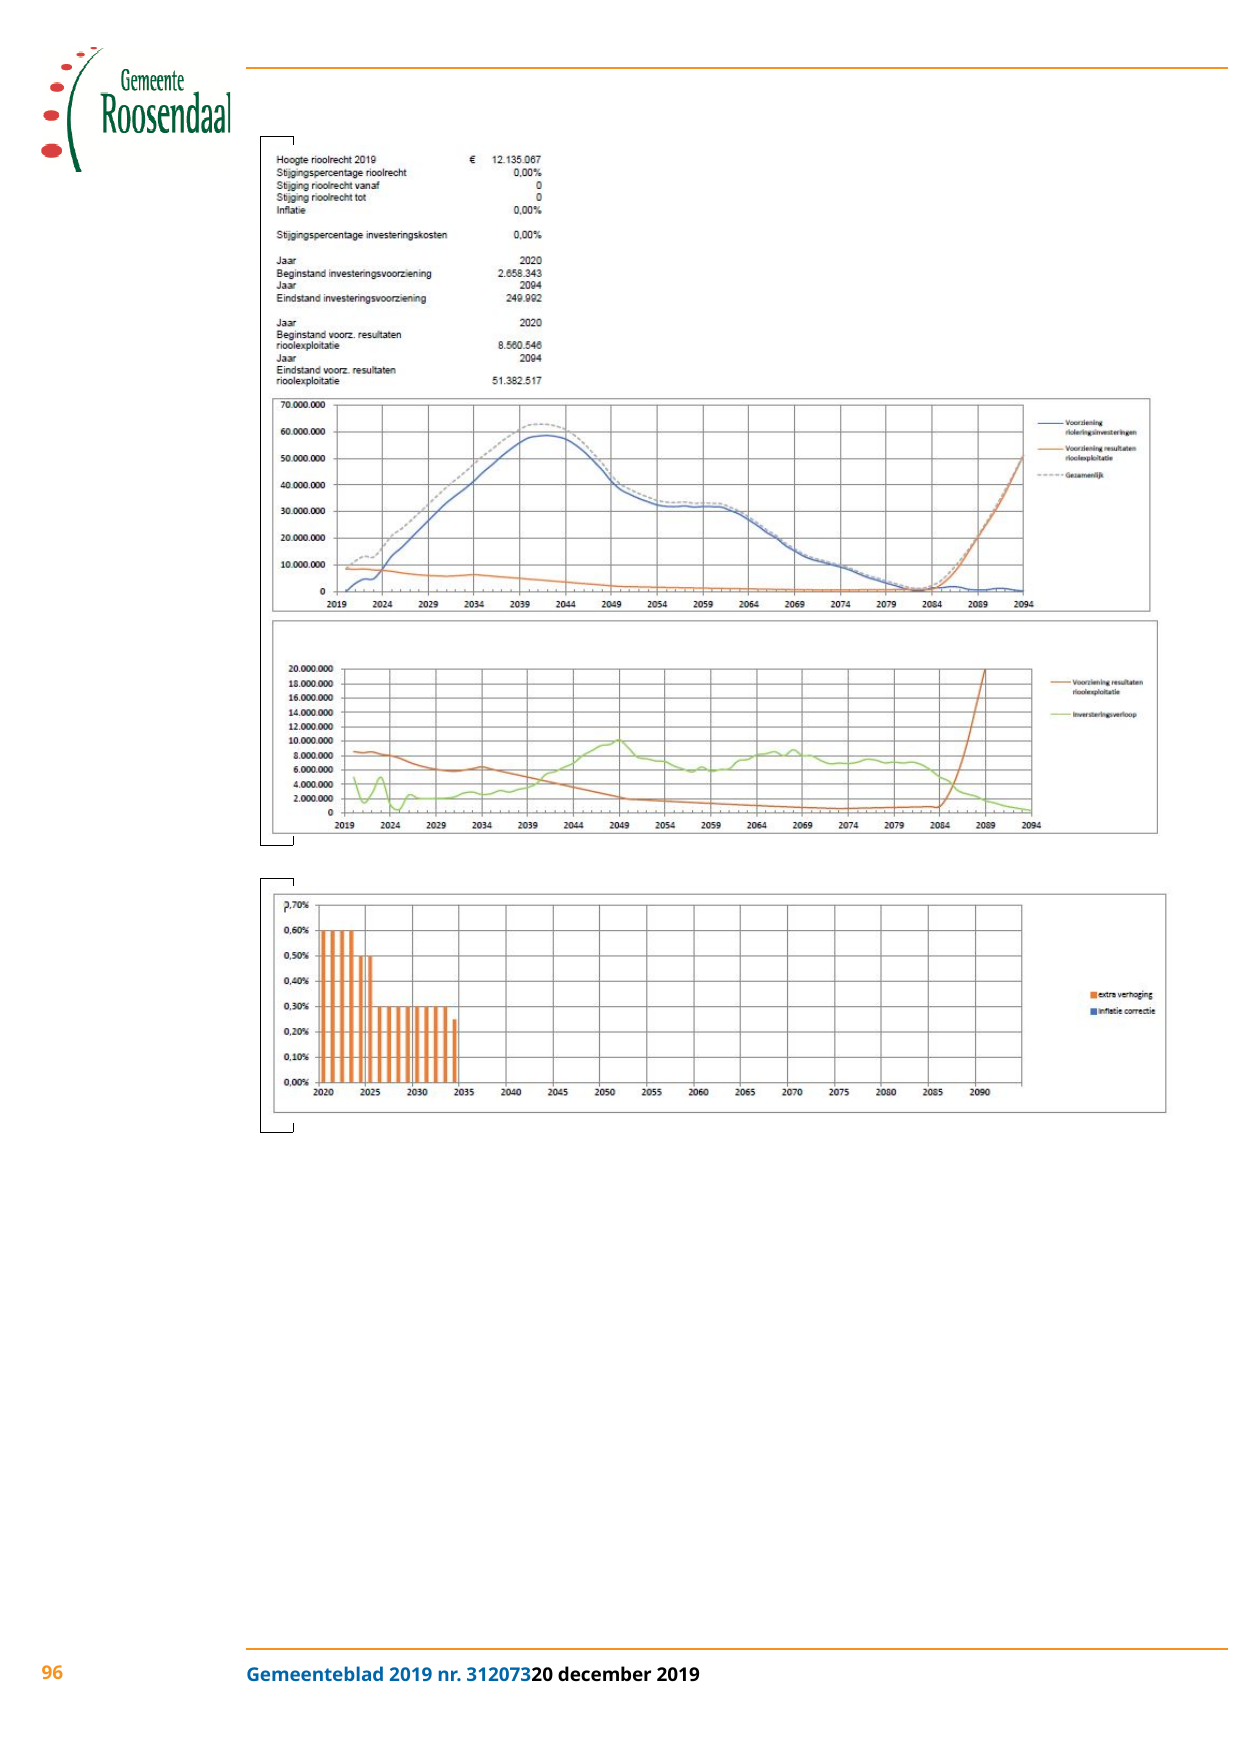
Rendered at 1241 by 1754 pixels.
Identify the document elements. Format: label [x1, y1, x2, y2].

picture [268, 886, 1173, 1123]
picture [268, 145, 1173, 836]
picture [41, 47, 231, 172]
